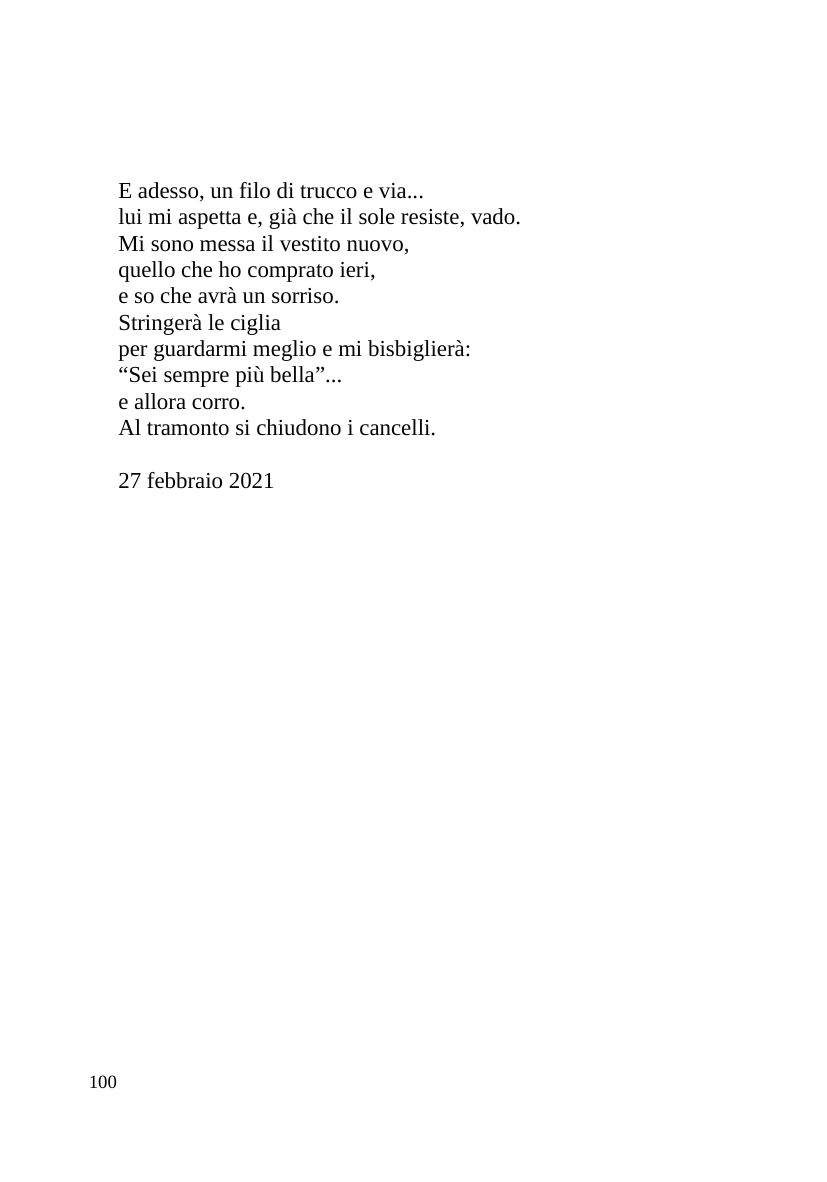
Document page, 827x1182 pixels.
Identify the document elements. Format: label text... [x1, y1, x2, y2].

text 27 febbraio 2021 [118, 467, 738, 493]
text E adesso, un filo di trucco e via... [118, 177, 738, 203]
text e so che avrà un sorriso. [118, 282, 738, 309]
text Al tramonto si chiudono i cancelli. [118, 414, 738, 441]
text e allora corro. [118, 388, 738, 414]
text Mi sono messa il vestito nuovo, [118, 230, 738, 256]
text Stringerà le ciglia [118, 309, 738, 335]
text lui mi aspetta e, già che il sole resiste, vado. [118, 203, 738, 230]
text “Sei sempre più bella”... [118, 362, 738, 388]
text per guardarmi meglio e mi bisbiglierà: [118, 335, 738, 362]
text quello che ho comprato ieri, [118, 256, 738, 282]
